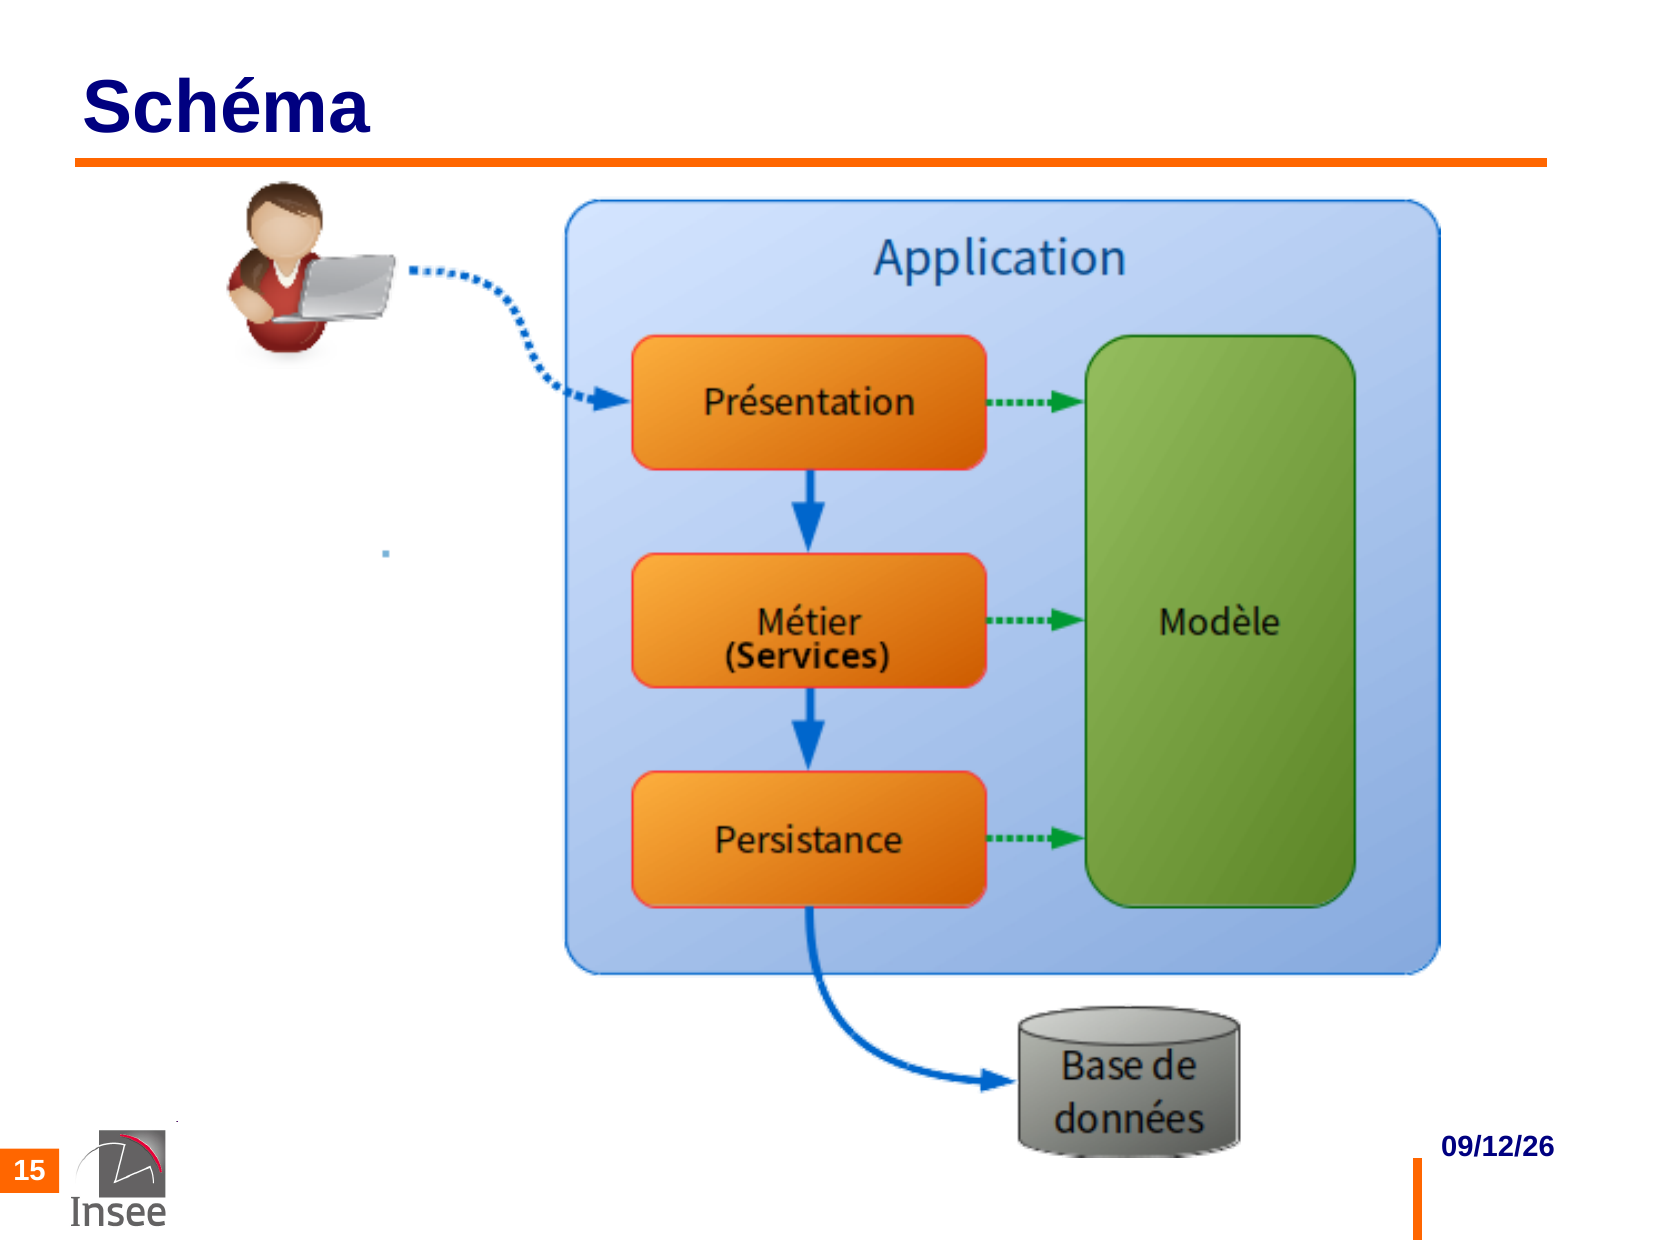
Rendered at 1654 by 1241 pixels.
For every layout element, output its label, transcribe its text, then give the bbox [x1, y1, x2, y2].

picture [62, 1121, 178, 1241]
picture [212, 171, 1441, 1158]
title Schéma [82, 49, 1619, 163]
